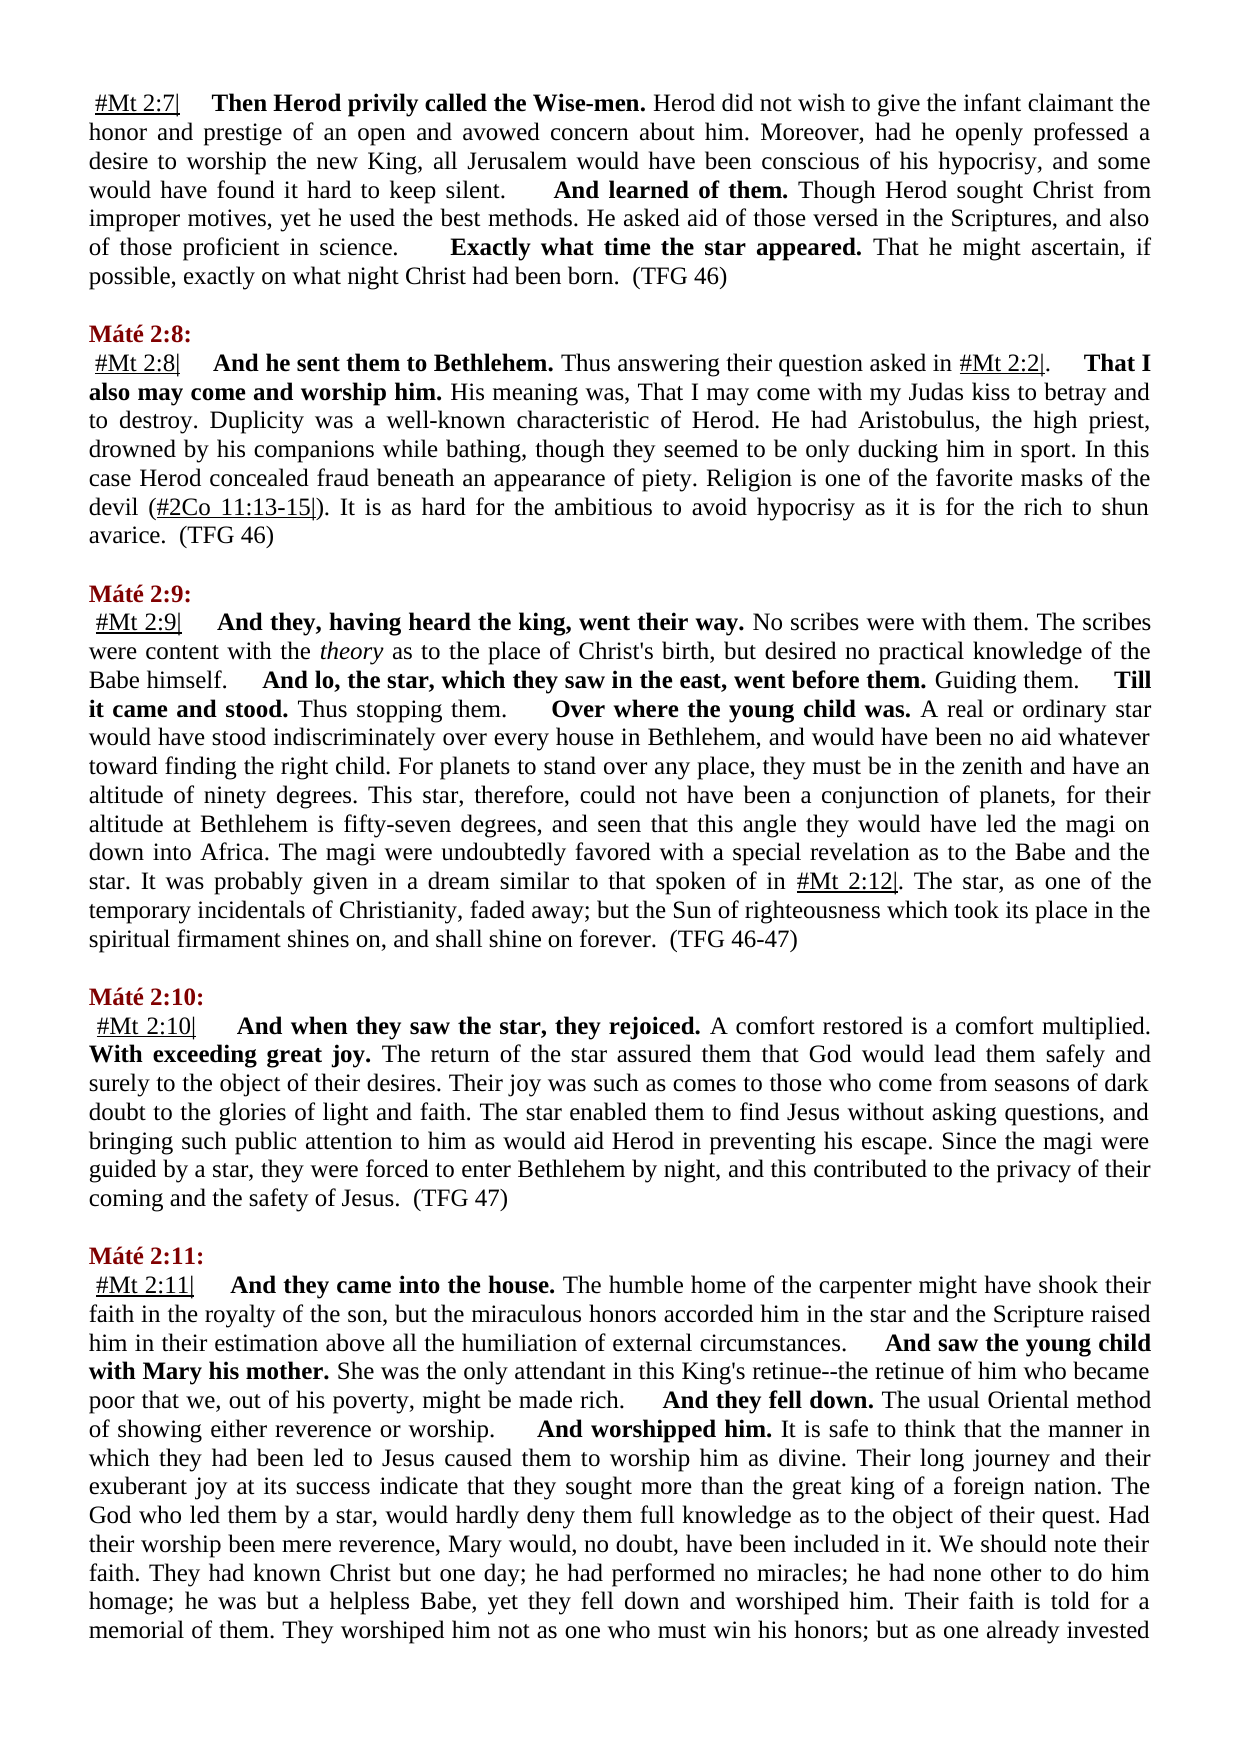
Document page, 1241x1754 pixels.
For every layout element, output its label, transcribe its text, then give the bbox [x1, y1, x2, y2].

text Máté 2:9: [88, 579, 1152, 607]
text #Mt 2:7| Then Herod privily called the Wise-men. Herod did not wish to give the infant claimant the honor and prestige of an open and avowed concern about him. Moreover, had he openly professed a desire to worship the new King, all Jerusalem would have been conscious of his hypocrisy, and some would have found it hard to keep silent. And learned of them. Though Herod sought Christ from improper motives, yet he used the best methods. He asked aid of those versed in the Scriptures, and also of those proficient in science. Exactly what time the star appeared. That he might ascertain, if possible, exactly on what night Christ had been born. (TFG 46) [88, 88, 1152, 290]
text #Mt 2:11| And they came into the house. The humble home of the carpenter might have shook their faith in the royalty of the son, but the miraculous honors accorded him in the star and the Scripture raised him in their estimation above all the humiliation of external circumstances. And saw the young child with Mary his mother. She was the only attendant in this King's retinue--the retinue of him who became poor that we, out of his poverty, might be made rich. And they fell down. The usual Oriental method of showing either reverence or worship. And worshipped him. It is safe to think that the manner in which they had been led to Jesus caused them to worship him as divine. Their long journey and their exuberant joy at its success indicate that they sought more than the great king of a foreign nation. The God who led them by a star, would hardly deny them full knowledge as to the object of their quest. Had their worship been mere reverence, Mary would, no doubt, have been included in it. We should note their faith. They had known Christ but one day; he had performed no miracles; he had none other to do him homage; he was but a helpless Babe, yet they fell down and worshiped him. Their faith is told for a memorial of them. They worshiped him not as one who must win his honors; but as one already invested [88, 1270, 1152, 1644]
text #Mt 2:10| And when they saw the star, they rejoiced. A comfort restored is a comfort multiplied. With exceeding great joy. The return of the star assured them that God would lead them safely and surely to the object of their desires. Their joy was such as comes to those who come from seasons of dark doubt to the glories of light and faith. The star enabled them to find Jesus without asking questions, and bringing such public attention to him as would aid Herod in preventing his escape. Since the magi were guided by a star, they were forced to enter Bethlehem by night, and this contributed to the privacy of their coming and the safety of Jesus. (TFG 47) [88, 1011, 1152, 1212]
text Máté 2:10: [88, 982, 1152, 1011]
text #Mt 2:8| And he sent them to Bethlehem. Thus answering their question asked in #Mt 2:2|. That I also may come and worship him. His meaning was, That I may come with my Judas kiss to betray and to destroy. Duplicity was a well-known characteristic of Herod. He had Aristobulus, the high priest, drowned by his companions while bathing, though they seemed to be only ducking him in sport. In this case Herod concealed fraud beneath an appearance of piety. Religion is one of the favorite masks of the devil (#2Co 11:13-15|). It is as hard for the ambitious to avoid hypocrisy as it is for the rich to shun avarice. (TFG 46) [88, 348, 1152, 549]
text Máté 2:8: [88, 319, 1152, 348]
text Máté 2:11: [88, 1241, 1152, 1270]
text #Mt 2:9| And they, having heard the king, went their way. No scribes were with them. The scribes were content with the theory as to the place of Christ's birth, but desired no practical knowledge of the Babe himself. And lo, the star, which they saw in the east, went before them. Guiding them. Till it came and stood. Thus stopping them. Over where the young child was. A real or ordinary star would have stood indiscriminately over every house in Bethlehem, and would have been no aid whatever toward finding the right child. For planets to stand over any place, they must be in the zenith and have an altitude of ninety degrees. This star, therefore, could not have been a conjunction of planets, for their altitude at Bethlehem is fifty-seven degrees, and seen that this angle they would have led the magi on down into Africa. The magi were undoubtedly favored with a special revelation as to the Babe and the star. It was probably given in a dream similar to that spoken of in #Mt 2:12|. The star, as one of the temporary incidentals of Christianity, faded away; but the Sun of righteousness which took its place in the spiritual firmament shines on, and shall shine on forever. (TFG 46-47) [88, 607, 1152, 952]
